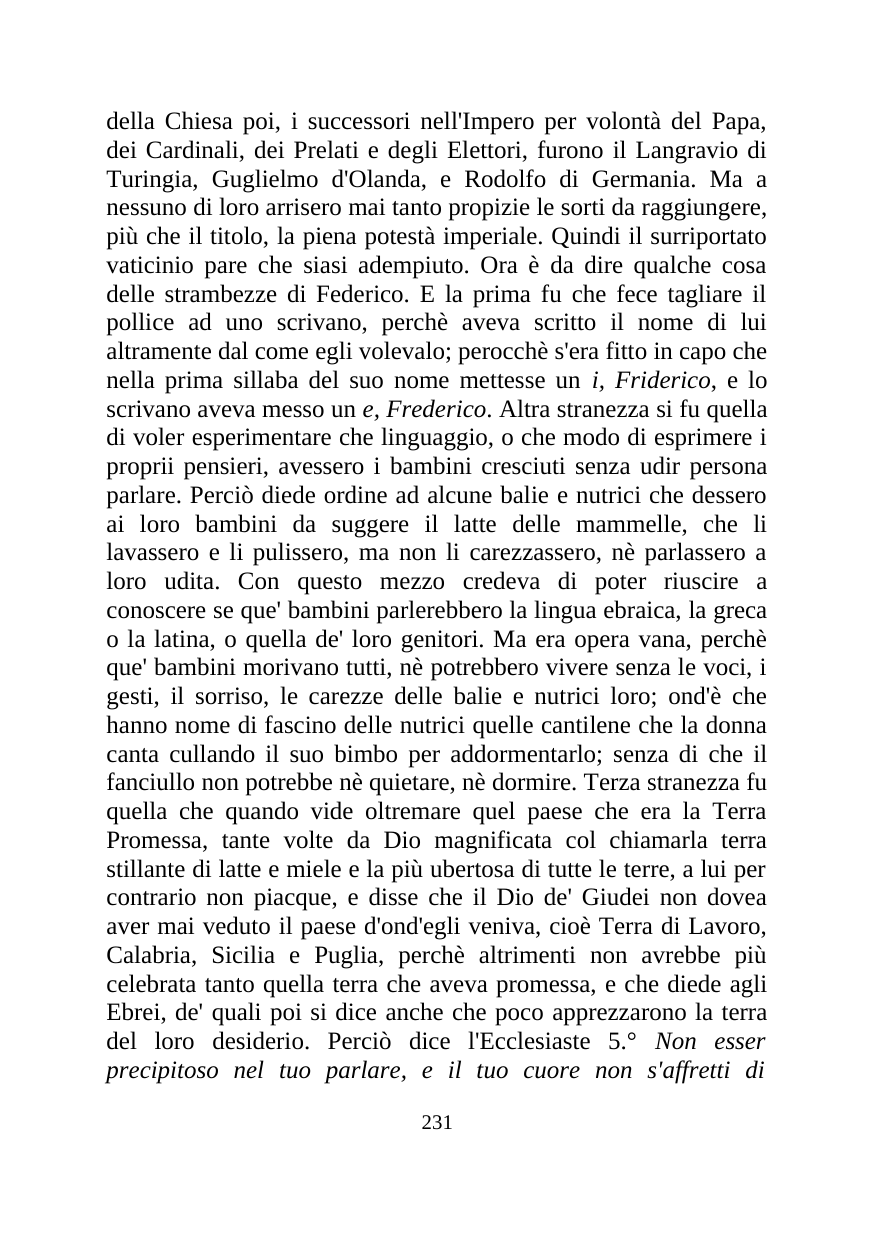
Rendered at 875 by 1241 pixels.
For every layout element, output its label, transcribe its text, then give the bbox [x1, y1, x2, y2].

text della Chiesa poi, i successori nell'Impero per volontà del Papa, dei Cardinali, dei Prelati e degli Elettori, furono il Langravio di Turingia, Guglielmo d'Olanda, e Rodolfo di Germania. Ma a nessuno di loro arrisero mai tanto propizie le sorti da raggiungere, più che il titolo, la piena potestà imperiale. Quindi il surriportato vaticinio pare che siasi adempiuto. Ora è da dire qualche cosa delle strambezze di Federico. E la prima fu che fece tagliare il pollice ad uno scrivano, perchè aveva scritto il nome di lui altramente dal come egli volevalo; perocchè s'era fitto in capo che nella prima sillaba del suo nome mettesse un i, Friderico, e lo scrivano aveva messo un e, Frederico. Altra stranezza si fu quella di voler esperimentare che linguaggio, o che modo di esprimere i proprii pensieri, avessero i bambini cresciuti senza udir persona parlare. Perciò diede ordine ad alcune balie e nutrici che dessero ai loro bambini da suggere il latte delle mammelle, che li lavassero e li pulissero, ma non li carezzassero, nè parlassero a loro udita. Con questo mezzo credeva di poter riuscire a conoscere se que' bambini parlerebbero la lingua ebraica, la greca o la latina, o quella de' loro genitori. Ma era opera vana, perchè que' bambini morivano tutti, nè potrebbero vivere senza le voci, i gesti, il sorriso, le carezze delle balie e nutrici loro; ond'è che hanno nome di fascino delle nutrici quelle cantilene che la donna canta cullando il suo bimbo per addormentarlo; senza di che il fanciullo non potrebbe nè quietare, nè dormire. Terza stranezza fu quella che quando vide oltremare quel paese che era la Terra Promessa, tante volte da Dio magnificata col chiamarla terra stillante di latte e miele e la più ubertosa di tutte le terre, a lui per contrario non piacque, e disse che il Dio de' Giudei non dovea aver mai veduto il paese d'ond'egli veniva, cioè Terra di Lavoro, Calabria, Sicilia e Puglia, perchè altrimenti non avrebbe più celebrata tanto quella terra che aveva promessa, e che diede agli Ebrei, de' quali poi si dice anche che poco apprezzarono la terra del loro desiderio. Perciò dice l'Ecclesiaste 5.° Non esser precipitoso nel tuo parlare, e il tuo cuore non s'affretti di [106, 106, 768, 1084]
